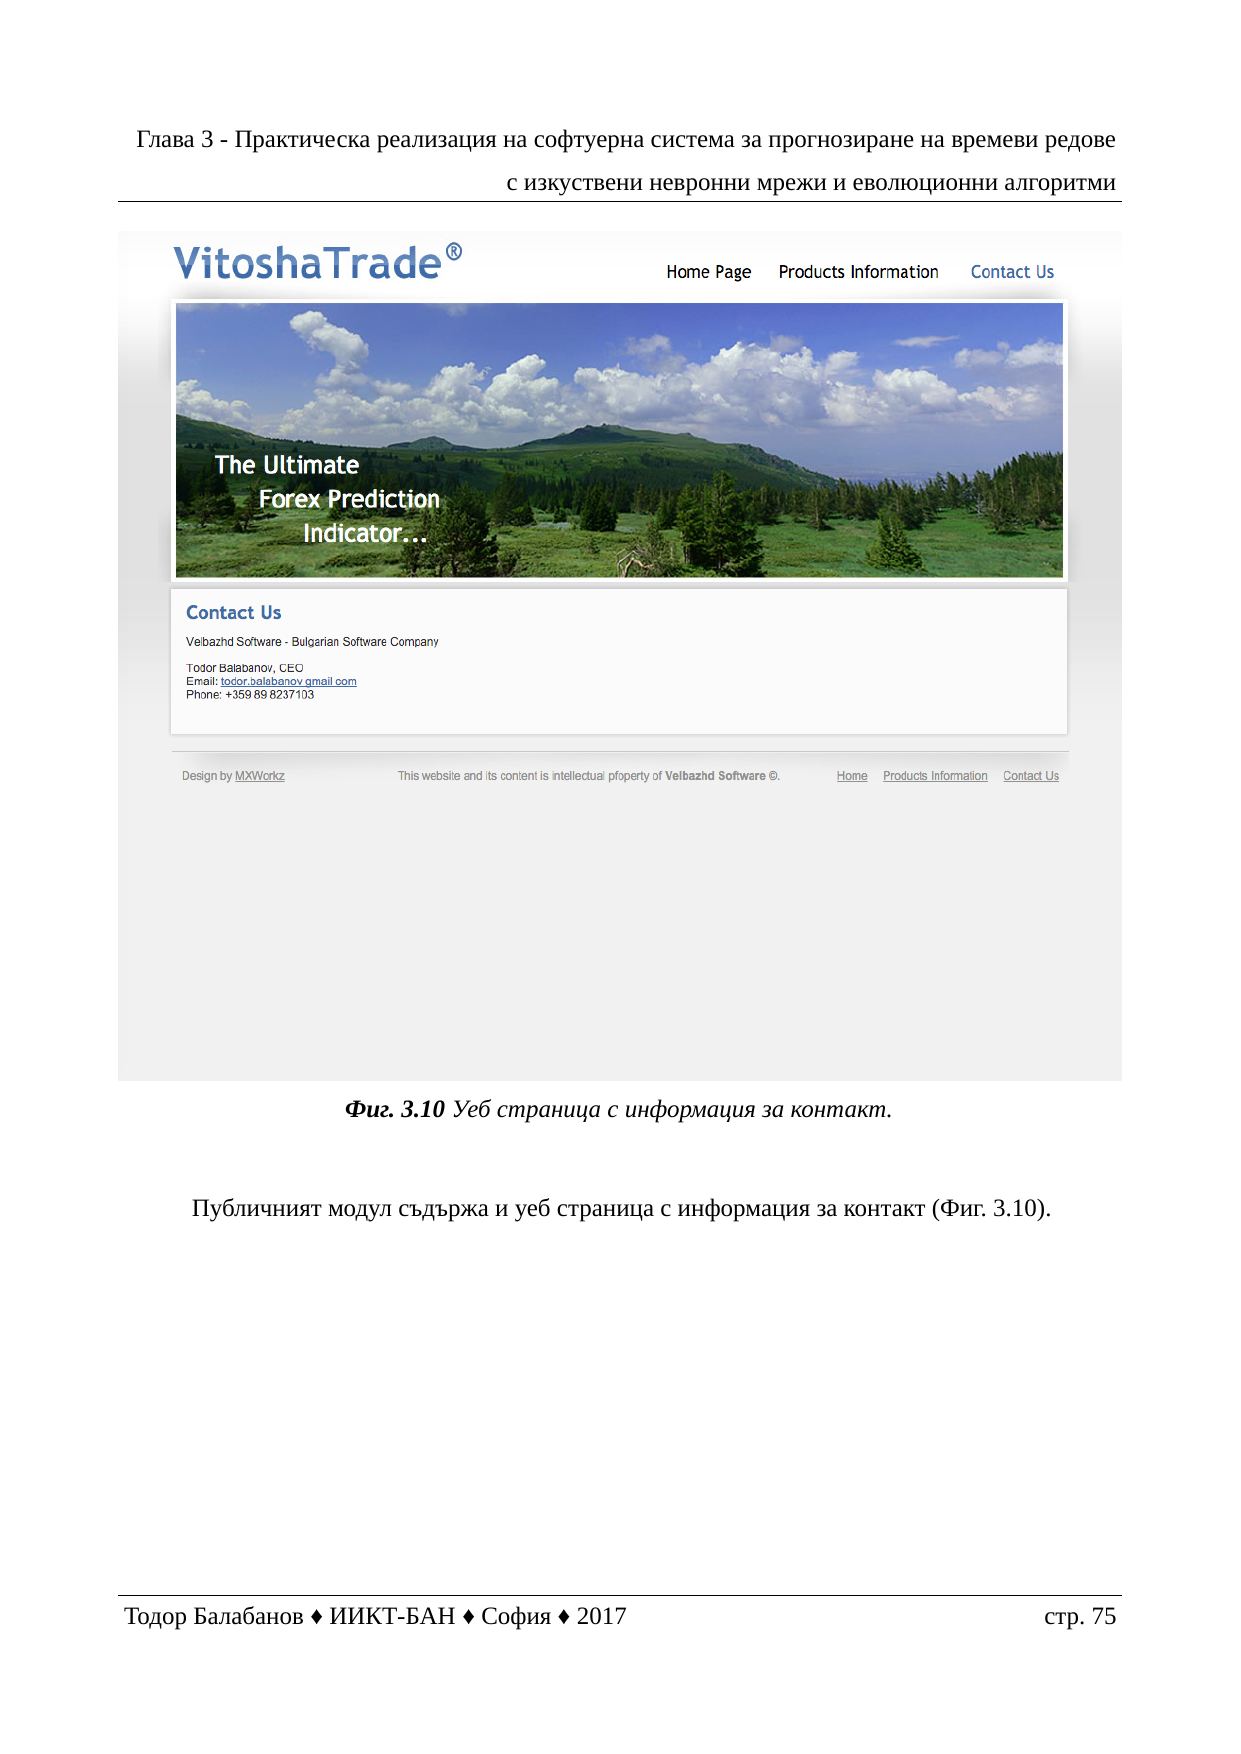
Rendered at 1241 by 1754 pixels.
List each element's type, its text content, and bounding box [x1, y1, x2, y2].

text Фиг. 3.10 Уеб страница с информация за контакт. [118, 1081, 1122, 1123]
text Публичният модул съдържа и уеб страница с информация за контакт (Фиг. 3.10). [118, 1193, 1122, 1222]
picture [118, 231, 1122, 1081]
